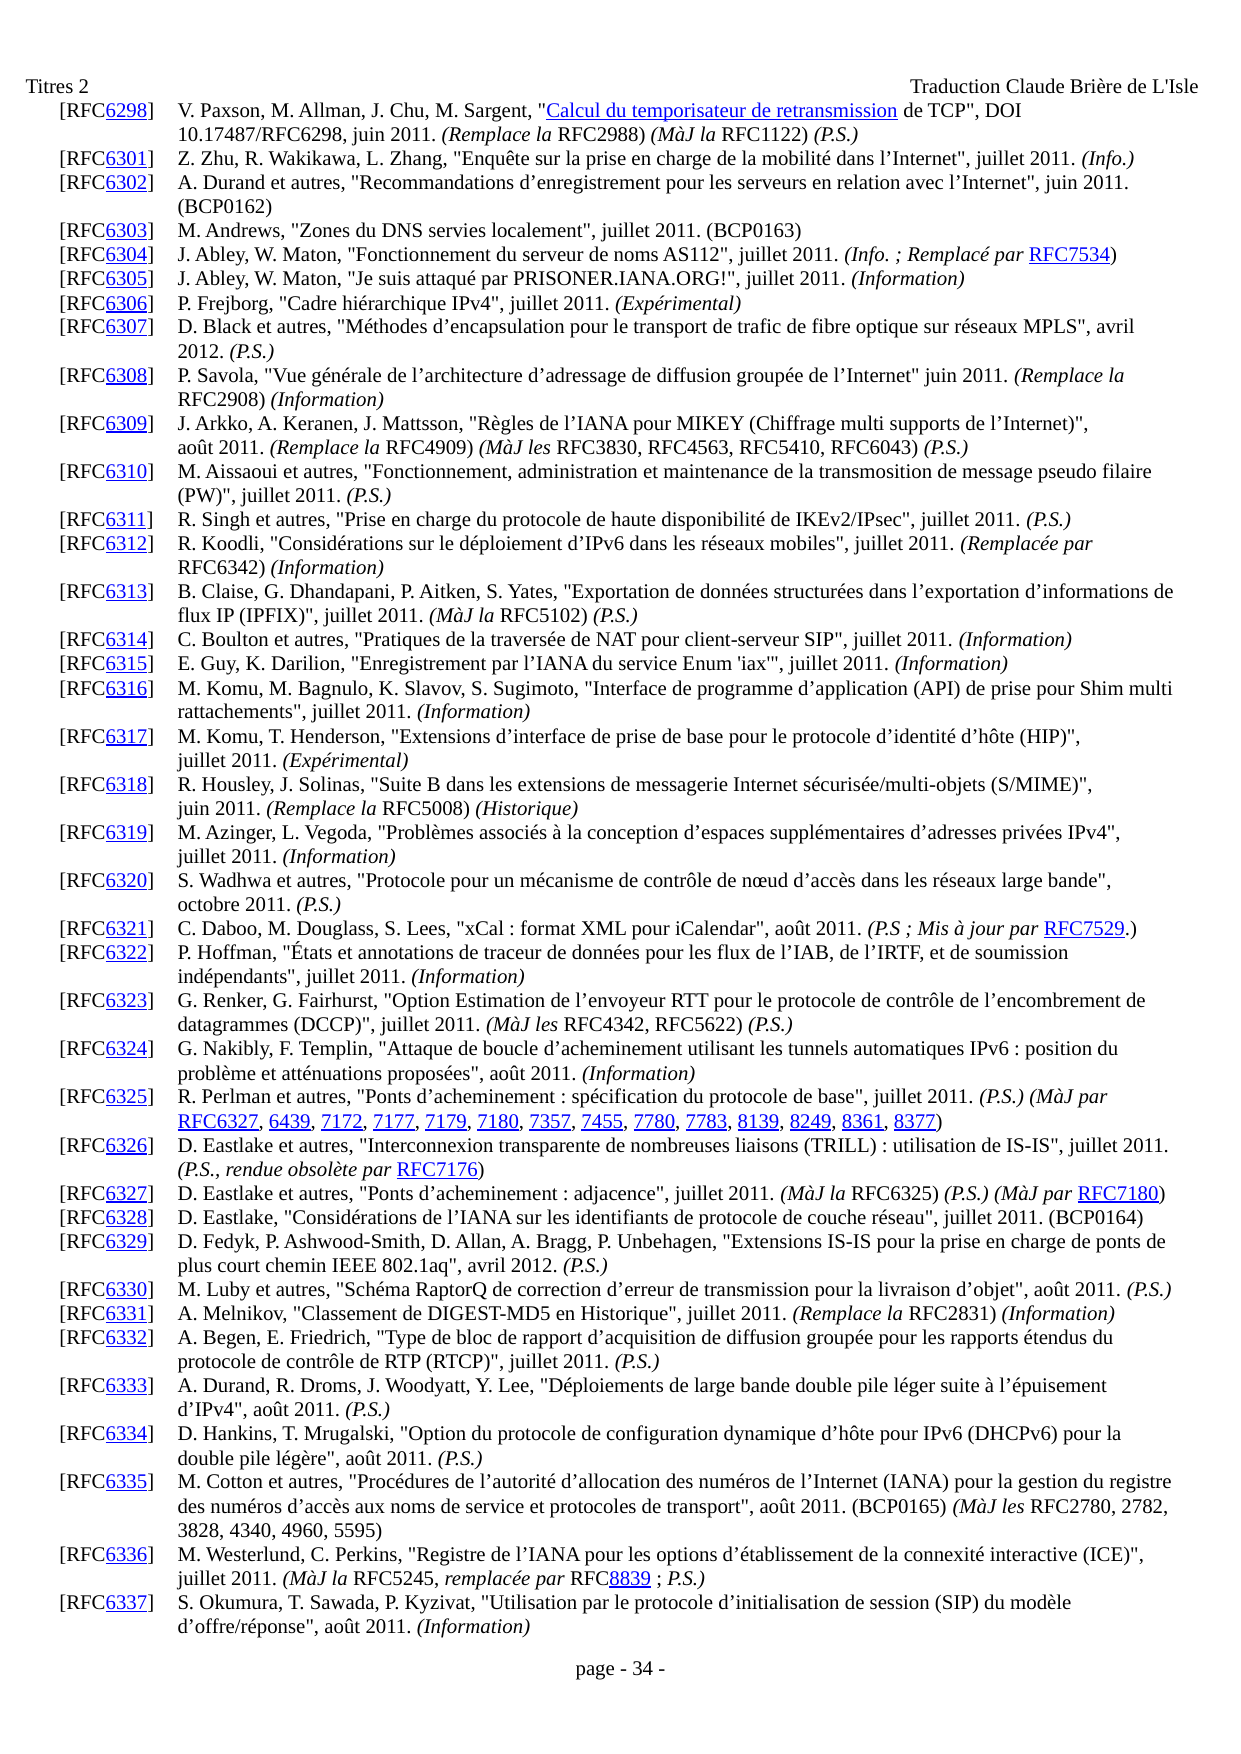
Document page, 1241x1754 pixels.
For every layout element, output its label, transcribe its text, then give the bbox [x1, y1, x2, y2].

text [RFC6308] P. Savola, "Vue générale de l’architecture d’adressage de diffusion groupée de l’Internet" juin 2011. (Remplace la RFC2908) (Information) [59, 363, 1181, 411]
text [RFC6337] S. Okumura, T. Sawada, P. Kyzivat, "Utilisation par le protocole d’initialisation de session (SIP) du modèle d’offre/réponse", août 2011. (Information) [59, 1590, 1181, 1638]
text [RFC6334] D. Hankins, T. Mrugalski, "Option du protocole de configuration dynamique d’hôte pour IPv6 (DHCPv6) pour la double pile légère", août 2011. (P.S.) [59, 1421, 1181, 1469]
text [RFC6322] P. Hoffman, "États et annotations de traceur de données pour les flux de l’IAB, de l’IRTF, et de soumission indépendants", juillet 2011. (Information) [59, 940, 1181, 988]
text [RFC6307] D. Black et autres, "Méthodes d’encapsulation pour le transport de trafic de fibre optique sur réseaux MPLS", avril 2012. (P.S.) [59, 314, 1181, 363]
text [RFC6298] V. Paxson, M. Allman, J. Chu, M. Sargent, "Calcul du temporisateur de retransmission de TCP", DOI 10.17487/RFC6298, juin 2011. (Remplace la RFC2988) (MàJ la RFC1122) (P.S.) [59, 98, 1181, 146]
text [RFC6316] M. Komu, M. Bagnulo, K. Slavov, S. Sugimoto, "Interface de programme d’application (API) de prise pour Shim multi rattachements", juillet 2011. (Information) [59, 675, 1181, 723]
text [RFC6326] D. Eastlake et autres, "Interconnexion transparente de nombreuses liaisons (TRILL) : utilisation de IS-IS", juillet 2011. (P.S., rendue obsolète par RFC7176) [59, 1133, 1181, 1181]
text [RFC6312] R. Koodli, "Considérations sur le déploiement d’IPv6 dans les réseaux mobiles", juillet 2011. (Remplacée par RFC6342) (Information) [59, 531, 1181, 579]
text [RFC6303] M. Andrews, "Zones du DNS servies localement", juillet 2011. (BCP0163) [59, 218, 1181, 242]
text [RFC6324] G. Nakibly, F. Templin, "Attaque de boucle d’acheminement utilisant les tunnels automatiques IPv6 : position du problème et atténuations proposées", août 2011. (Information) [59, 1036, 1181, 1084]
text [RFC6306] P. Frejborg, "Cadre hiérarchique IPv4", juillet 2011. (Expérimental) [59, 290, 1181, 314]
text [RFC6313] B. Claise, G. Dhandapani, P. Aitken, S. Yates, "Exportation de données structurées dans l’exportation d’informations de flux IP (IPFIX)", juillet 2011. (MàJ la RFC5102) (P.S.) [59, 579, 1181, 627]
text [RFC6305] J. Abley, W. Maton, "Je suis attaqué par PRISONER.IANA.ORG!", juillet 2011. (Information) [59, 266, 1181, 290]
text [RFC6323] G. Renker, G. Fairhurst, "Option Estimation de l’envoyeur RTT pour le protocole de contrôle de l’encombrement de datagrammes (DCCP)", juillet 2011. (MàJ les RFC4342, RFC5622) (P.S.) [59, 988, 1181, 1036]
text [RFC6315] E. Guy, K. Darilion, "Enregistrement par l’IANA du service Enum 'iax'", juillet 2011. (Information) [59, 651, 1181, 675]
text [RFC6309] J. Arkko, A. Keranen, J. Mattsson, "Règles de l’IANA pour MIKEY (Chiffrage multi supports de l’Internet)", août 2011. (Remplace la RFC4909) (MàJ les RFC3830, RFC4563, RFC5410, RFC6043) (P.S.) [59, 411, 1181, 459]
text [RFC6311] R. Singh et autres, "Prise en charge du protocole de haute disponibilité de IKEv2/IPsec", juillet 2011. (P.S.) [59, 507, 1181, 531]
text [RFC6336] M. Westerlund, C. Perkins, "Registre de l’IANA pour les options d’établissement de la connexité interactive (ICE)", juillet 2011. (MàJ la RFC5245, remplacée par RFC8839 ; P.S.) [59, 1542, 1181, 1590]
text [RFC6301] Z. Zhu, R. Wakikawa, L. Zhang, "Enquête sur la prise en charge de la mobilité dans l’Internet", juillet 2011. (Info.) [59, 146, 1181, 170]
text [RFC6328] D. Eastlake, "Considérations de l’IANA sur les identifiants de protocole de couche réseau", juillet 2011. (BCP0164) [59, 1205, 1181, 1229]
text [RFC6320] S. Wadhwa et autres, "Protocole pour un mécanisme de contrôle de nœud d’accès dans les réseaux large bande", octobre 2011. (P.S.) [59, 868, 1181, 916]
text [RFC6330] M. Luby et autres, "Schéma RaptorQ de correction d’erreur de transmission pour la livraison d’objet", août 2011. (P.S.) [59, 1277, 1181, 1301]
text [RFC6325] R. Perlman et autres, "Ponts d’acheminement : spécification du protocole de base", juillet 2011. (P.S.) (MàJ par RFC6327, 6439, 7172, 7177, 7179, 7180, 7357, 7455, 7780, 7783, 8139, 8249, 8361, 8377) [59, 1084, 1181, 1133]
text [RFC6314] C. Boulton et autres, "Pratiques de la traversée de NAT pour client-serveur SIP", juillet 2011. (Information) [59, 627, 1181, 651]
text [RFC6335] M. Cotton et autres, "Procédures de l’autorité d’allocation des numéros de l’Internet (IANA) pour la gestion du registre des numéros d’accès aux noms de service et protocoles de transport", août 2011. (BCP0165) (MàJ les RFC2780, 2782, 3828, 4340, 4960, 5595) [59, 1469, 1181, 1542]
text [RFC6329] D. Fedyk, P. Ashwood-Smith, D. Allan, A. Bragg, P. Unbehagen, "Extensions IS-IS pour la prise en charge de ponts de plus court chemin IEEE 802.1aq", avril 2012. (P.S.) [59, 1229, 1181, 1277]
text [RFC6333] A. Durand, R. Droms, J. Woodyatt, Y. Lee, "Déploiements de large bande double pile léger suite à l’épuisement d’IPv4", août 2011. (P.S.) [59, 1373, 1181, 1421]
text [RFC6327] D. Eastlake et autres, "Ponts d’acheminement : adjacence", juillet 2011. (MàJ la RFC6325) (P.S.) (MàJ par RFC7180) [59, 1181, 1181, 1205]
text [RFC6319] M. Azinger, L. Vegoda, "Problèmes associés à la conception d’espaces supplémentaires d’adresses privées IPv4", juillet 2011. (Information) [59, 820, 1181, 868]
text [RFC6332] A. Begen, E. Friedrich, "Type de bloc de rapport d’acquisition de diffusion groupée pour les rapports étendus du protocole de contrôle de RTP (RTCP)", juillet 2011. (P.S.) [59, 1325, 1181, 1373]
text [RFC6318] R. Housley, J. Solinas, "Suite B dans les extensions de messagerie Internet sécurisée/multi-objets (S/MIME)", juin 2011. (Remplace la RFC5008) (Historique) [59, 772, 1181, 820]
text [RFC6302] A. Durand et autres, "Recommandations d’enregistrement pour les serveurs en relation avec l’Internet", juin 2011. (BCP0162) [59, 170, 1181, 218]
text [RFC6321] C. Daboo, M. Douglass, S. Lees, "xCal : format XML pour iCalendar", août 2011. (P.S ; Mis à jour par RFC7529.) [59, 916, 1181, 940]
text [RFC6310] M. Aissaoui et autres, "Fonctionnement, administration et maintenance de la transmosition de message pseudo filaire (PW)", juillet 2011. (P.S.) [59, 459, 1181, 507]
text [RFC6304] J. Abley, W. Maton, "Fonctionnement du serveur de noms AS112", juillet 2011. (Info. ; Remplacé par RFC7534) [59, 242, 1181, 266]
text [RFC6331] A. Melnikov, "Classement de DIGEST-MD5 en Historique", juillet 2011. (Remplace la RFC2831) (Information) [59, 1301, 1181, 1325]
text [RFC6317] M. Komu, T. Henderson, "Extensions d’interface de prise de base pour le protocole d’identité d’hôte (HIP)", juillet 2011. (Expérimental) [59, 723, 1181, 772]
